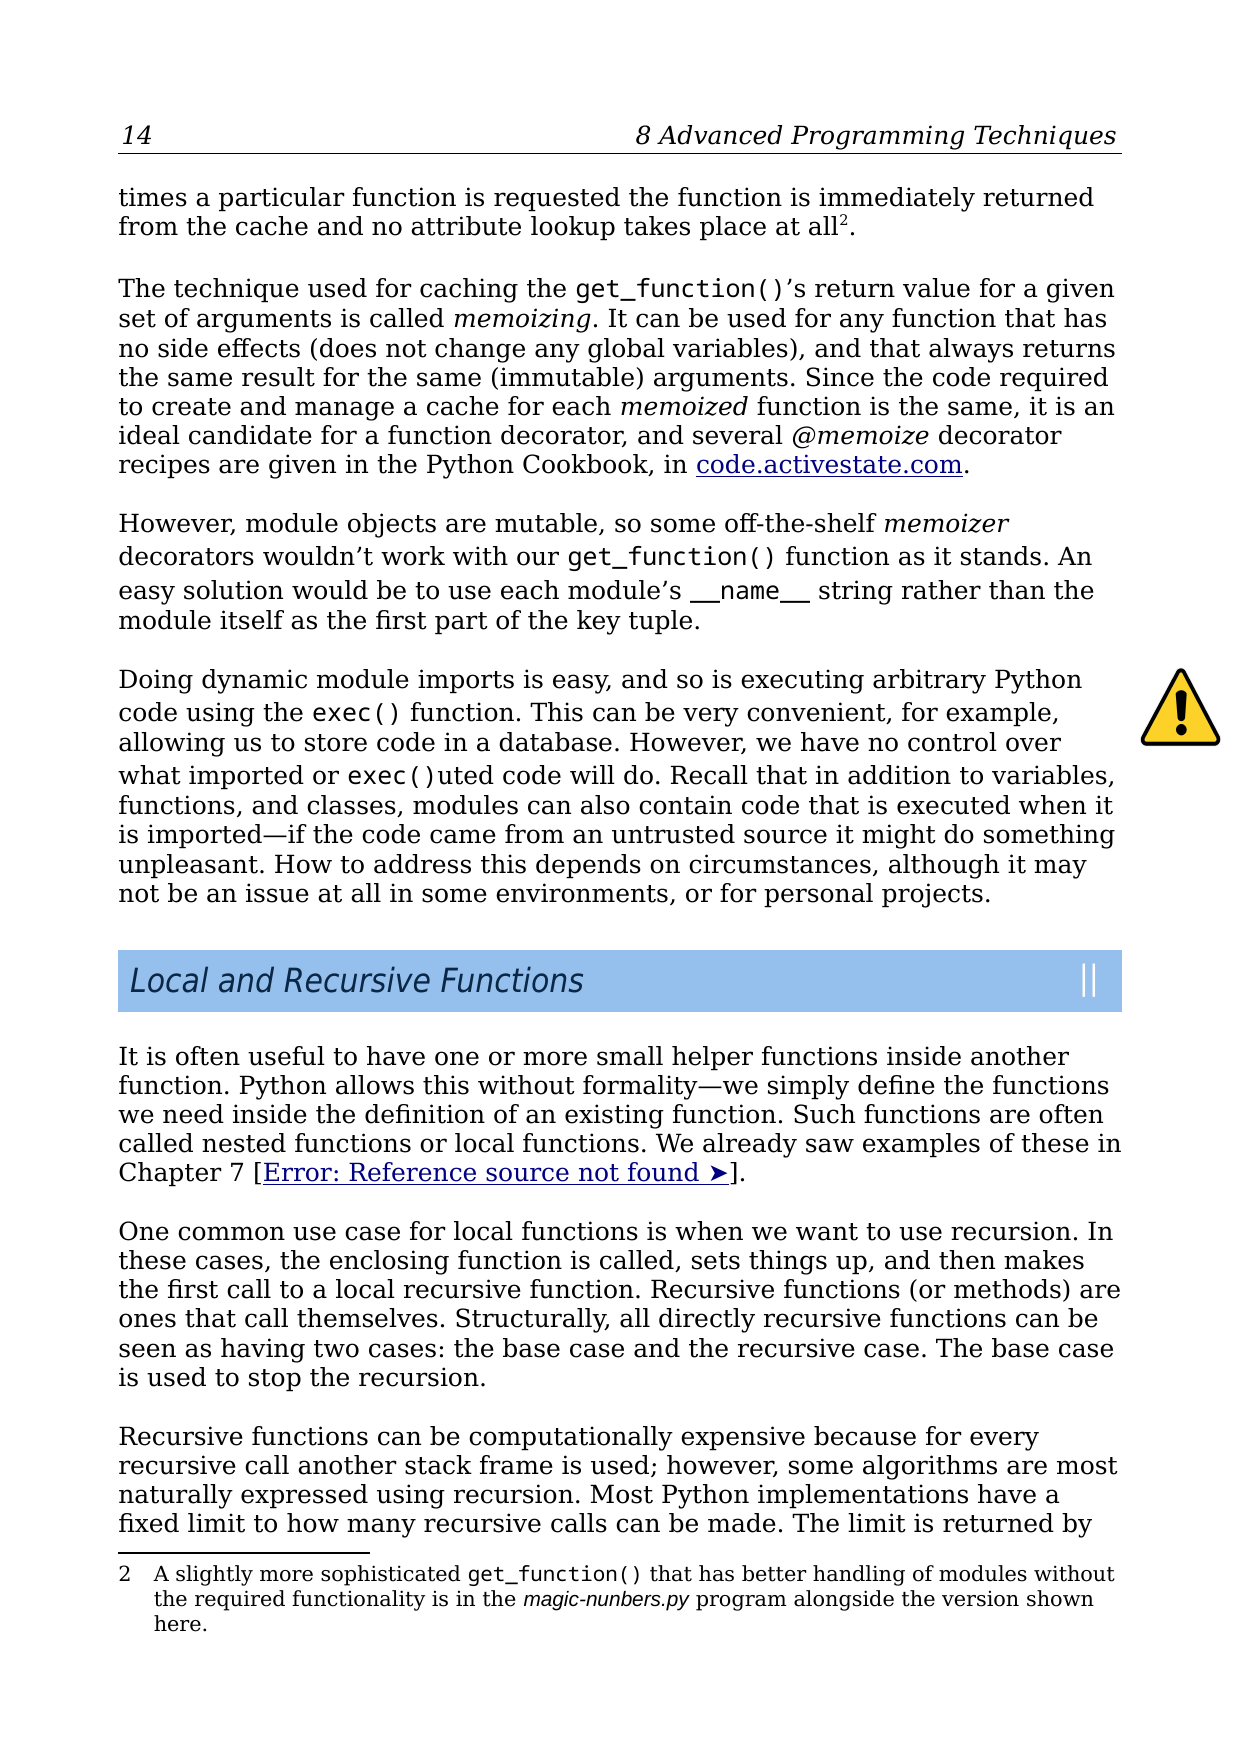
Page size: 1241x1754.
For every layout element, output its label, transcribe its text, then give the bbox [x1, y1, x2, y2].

subtitle Local and Recursive Functions [118, 950, 1122, 1012]
text The technique used for caching the get_function()’s return value for a given set of arguments is called memoizing. It can be used for any function that has no side effects (does not change any global variables), and that always returns the same result for the same (immutable) arguments. Since the code required to create and manage a cache for each memoized function is the same, it is an ideal candidate for a function decorator, and several @memoize decorator recipes are given in the Python Cookbook, in code.activestate.com. [118, 271, 1122, 479]
text It is often useful to have one or more small helper functions inside another function. Python allows this without formality—we simply define the functions we need inside the definition of an existing function. Such functions are often called nested functions or local functions. We already saw examples of these in Chapter 7 [Error: Reference source not found ➤]. [118, 1042, 1122, 1188]
text Recursive functions can be computationally expensive because for every recursive call another stack frame is used; however, some algorithms are most naturally expressed using recursion. Most Python implementations have a fixed limit to how many recursive calls can be made. The limit is returned by [118, 1422, 1122, 1538]
text || [1063, 959, 1098, 998]
text Doing dynamic module imports is easy, and so is executing arbitrary Python code using the exec() function. This can be very convenient, for example, allowing us to store code in a database. However, we have no control over what imported or exec()uted code will do. Recall that in addition to variables, functions, and classes, modules can also contain code that is executed when it is imported—if the code came from an untrusted source it might do something unpleasant. How to address this depends on circumstances, although it may not be an issue at all in some environments, or for personal projects. [118, 665, 1122, 908]
picture [1138, 665, 1223, 750]
text times a particular function is requested the function is immediately returned from the cache and no attribute lookup takes place at all. [118, 183, 1122, 241]
text However, module objects are mutable, so some off-the-shelf memoizer decorators wouldn’t work with our get_function() function as it stands. An easy solution would be to use each module’s __name__ string rather than the module itself as the first part of the key tuple. [118, 509, 1122, 636]
text One common use case for local functions is when we want to use recursion. In these cases, the enclosing function is called, sets things up, and then makes the first call to a local recursive function. Recursive functions (or methods) are ones that call themselves. Structurally, all directly recursive functions can be seen as having two cases: the base case and the recursive case. The base case is used to stop the recursion. [118, 1217, 1122, 1392]
text A slightly more sophisticated get_function() that has better handling of modules without the required functionality is in the magic-nunbers.py program alongside the version shown here. [118, 1559, 1122, 1636]
